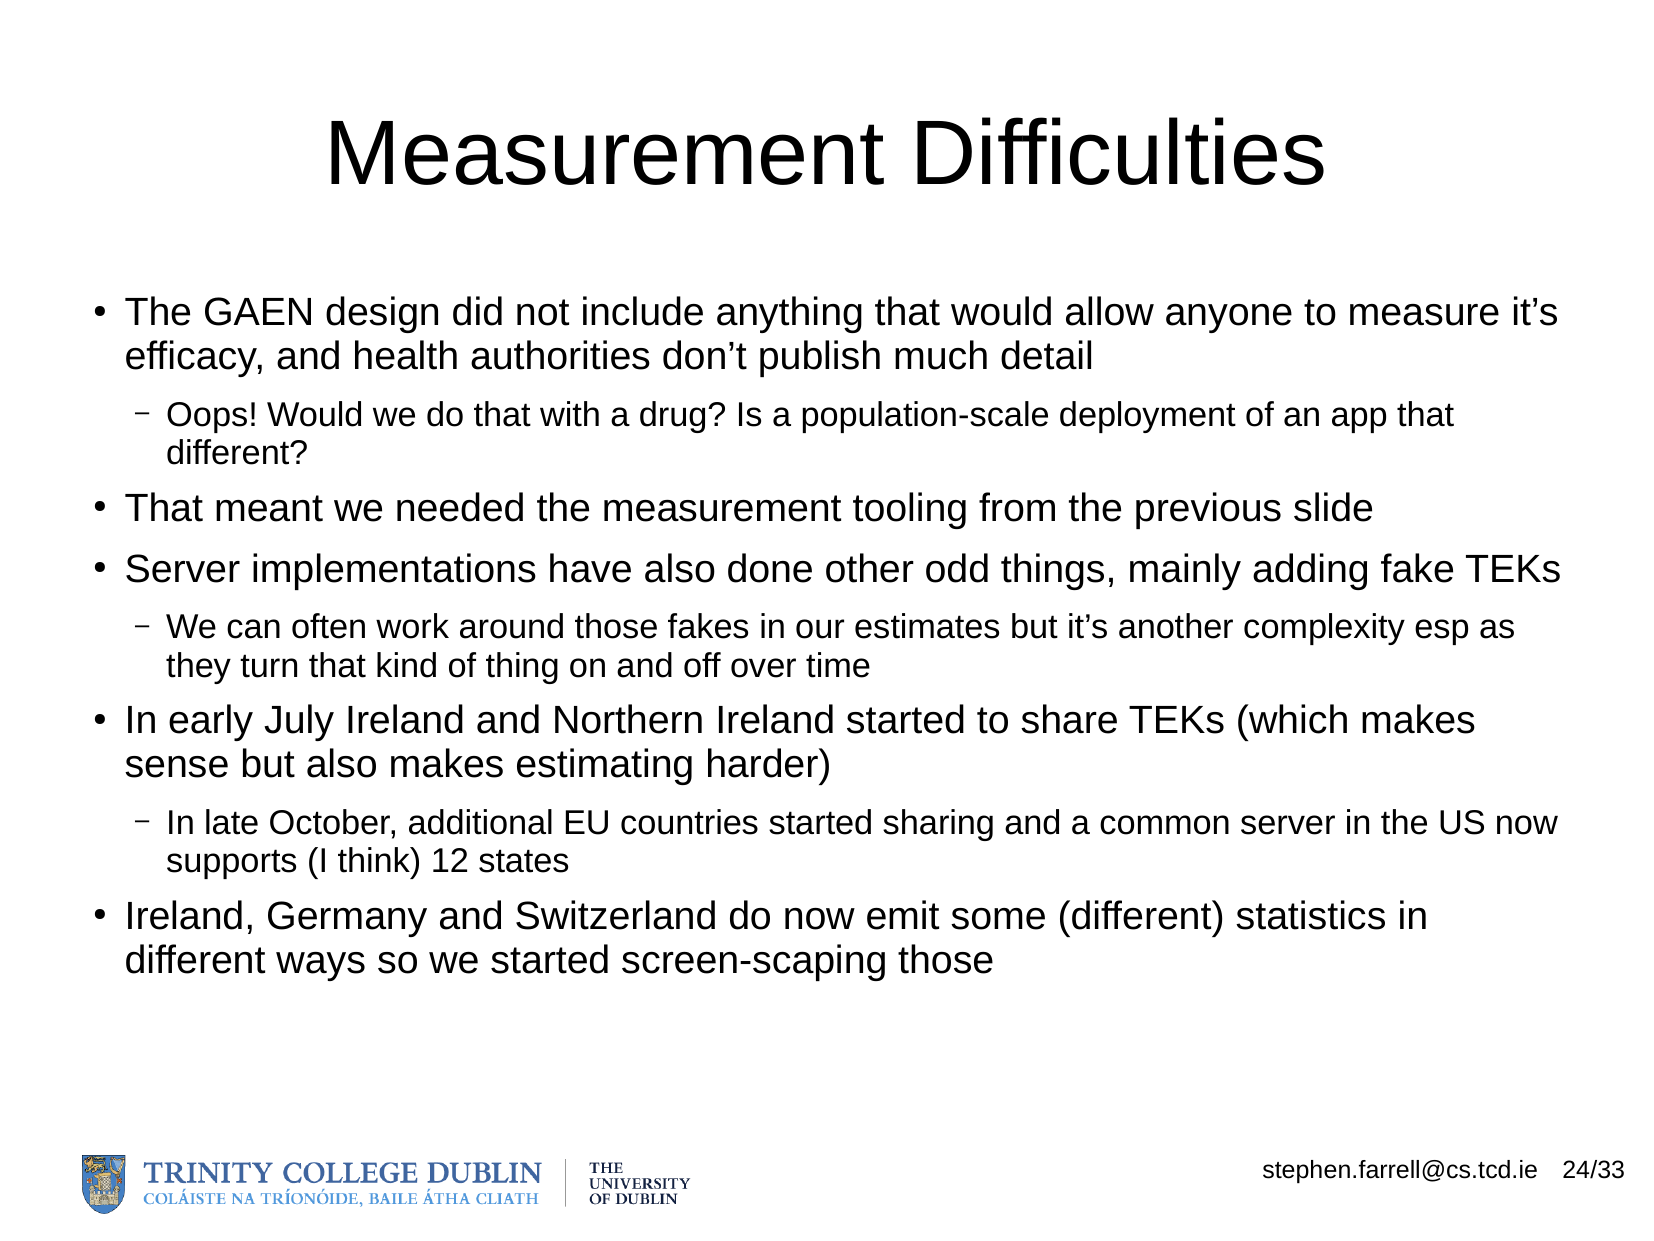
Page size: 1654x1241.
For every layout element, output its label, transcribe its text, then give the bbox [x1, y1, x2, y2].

list The GAEN design did not include anything that would allow anyone to measure it’s efficacy, and health authorities don’t publish much detail Oops! Would we do that with a drug? Is a population-scale deployment of an app that different? That meant we needed the measurement tooling from the previous slide Server implementations have also done other odd things, mainly adding fake TEKs We can often work around those fakes in our estimates but it’s another complexity esp as they turn that kind of thing on and off over time In early July Ireland and Northern Ireland started to share TEKs (which makes sense but also makes estimating harder) In late October, additional EU countries started sharing and a common server in the US now supports (I think) 12 states Ireland, Germany and Switzerland do now emit some (different) statistics in different ways so we started screen-scaping those [82, 290, 1571, 1010]
picture [82, 1155, 694, 1214]
title Measurement Difficulties [82, 49, 1571, 257]
